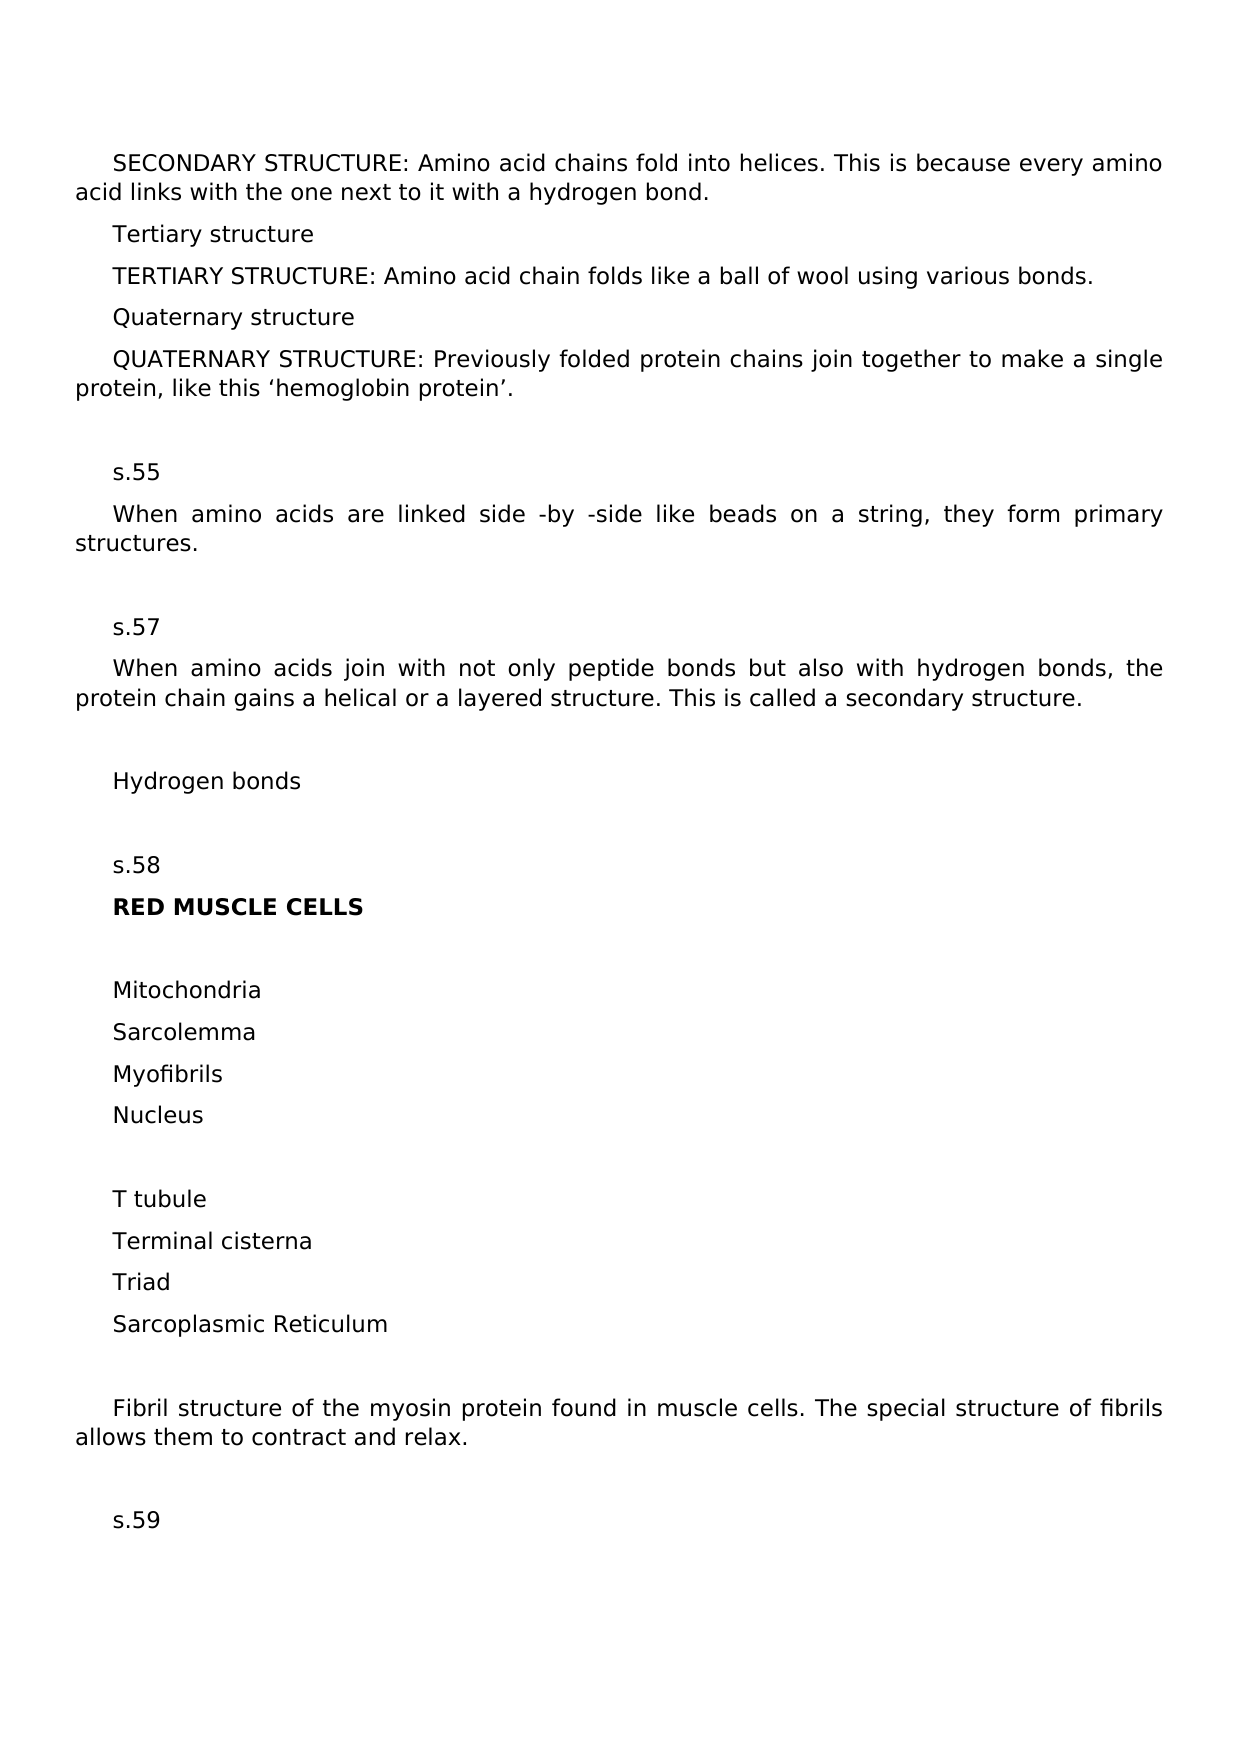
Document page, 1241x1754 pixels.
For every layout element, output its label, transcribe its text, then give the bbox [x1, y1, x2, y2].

text Myofibrils [75, 1061, 1165, 1087]
text Fibril structure of the myosin protein found in muscle cells. The special structure of fibrils allows them to contract and relax. [75, 1395, 1165, 1451]
text When amino acids join with not only peptide bonds but also with hydrogen bonds, the protein chain gains a helical or a layered structure. This is called a secondary structure. [75, 656, 1165, 711]
text s.59 [75, 1508, 1165, 1534]
text RED MUSCLE CELLS [75, 894, 1165, 920]
text Hydrogen bonds [75, 768, 1165, 795]
text SECONDARY STRUCTURE: Amino acid chains fold into helices. This is because every amino acid links with the one next to it with a hydrogen bond. [75, 150, 1165, 206]
text Sarcolemma [75, 1019, 1165, 1046]
text Nucleus [75, 1102, 1165, 1129]
text s.57 [75, 614, 1165, 640]
text Terminal cisterna [75, 1228, 1165, 1254]
text When amino acids are linked side -by -side like beads on a string, they form primary structures. [75, 501, 1165, 557]
text Tertiary structure [75, 221, 1165, 248]
text s.58 [75, 852, 1165, 878]
text QUATERNARY STRUCTURE: Previously folded protein chains join together to make a single protein, like this ‘hemoglobin protein’. [75, 346, 1165, 402]
text TERTIARY STRUCTURE: Amino acid chain folds like a ball of wool using various bonds. [75, 263, 1165, 289]
text Quaternary structure [75, 304, 1165, 331]
text T tubule [75, 1186, 1165, 1213]
text s.55 [75, 459, 1165, 486]
text Triad [75, 1269, 1165, 1296]
text Sarcoplasmic Reticulum [75, 1311, 1165, 1338]
text Mitochondria [75, 977, 1165, 1004]
